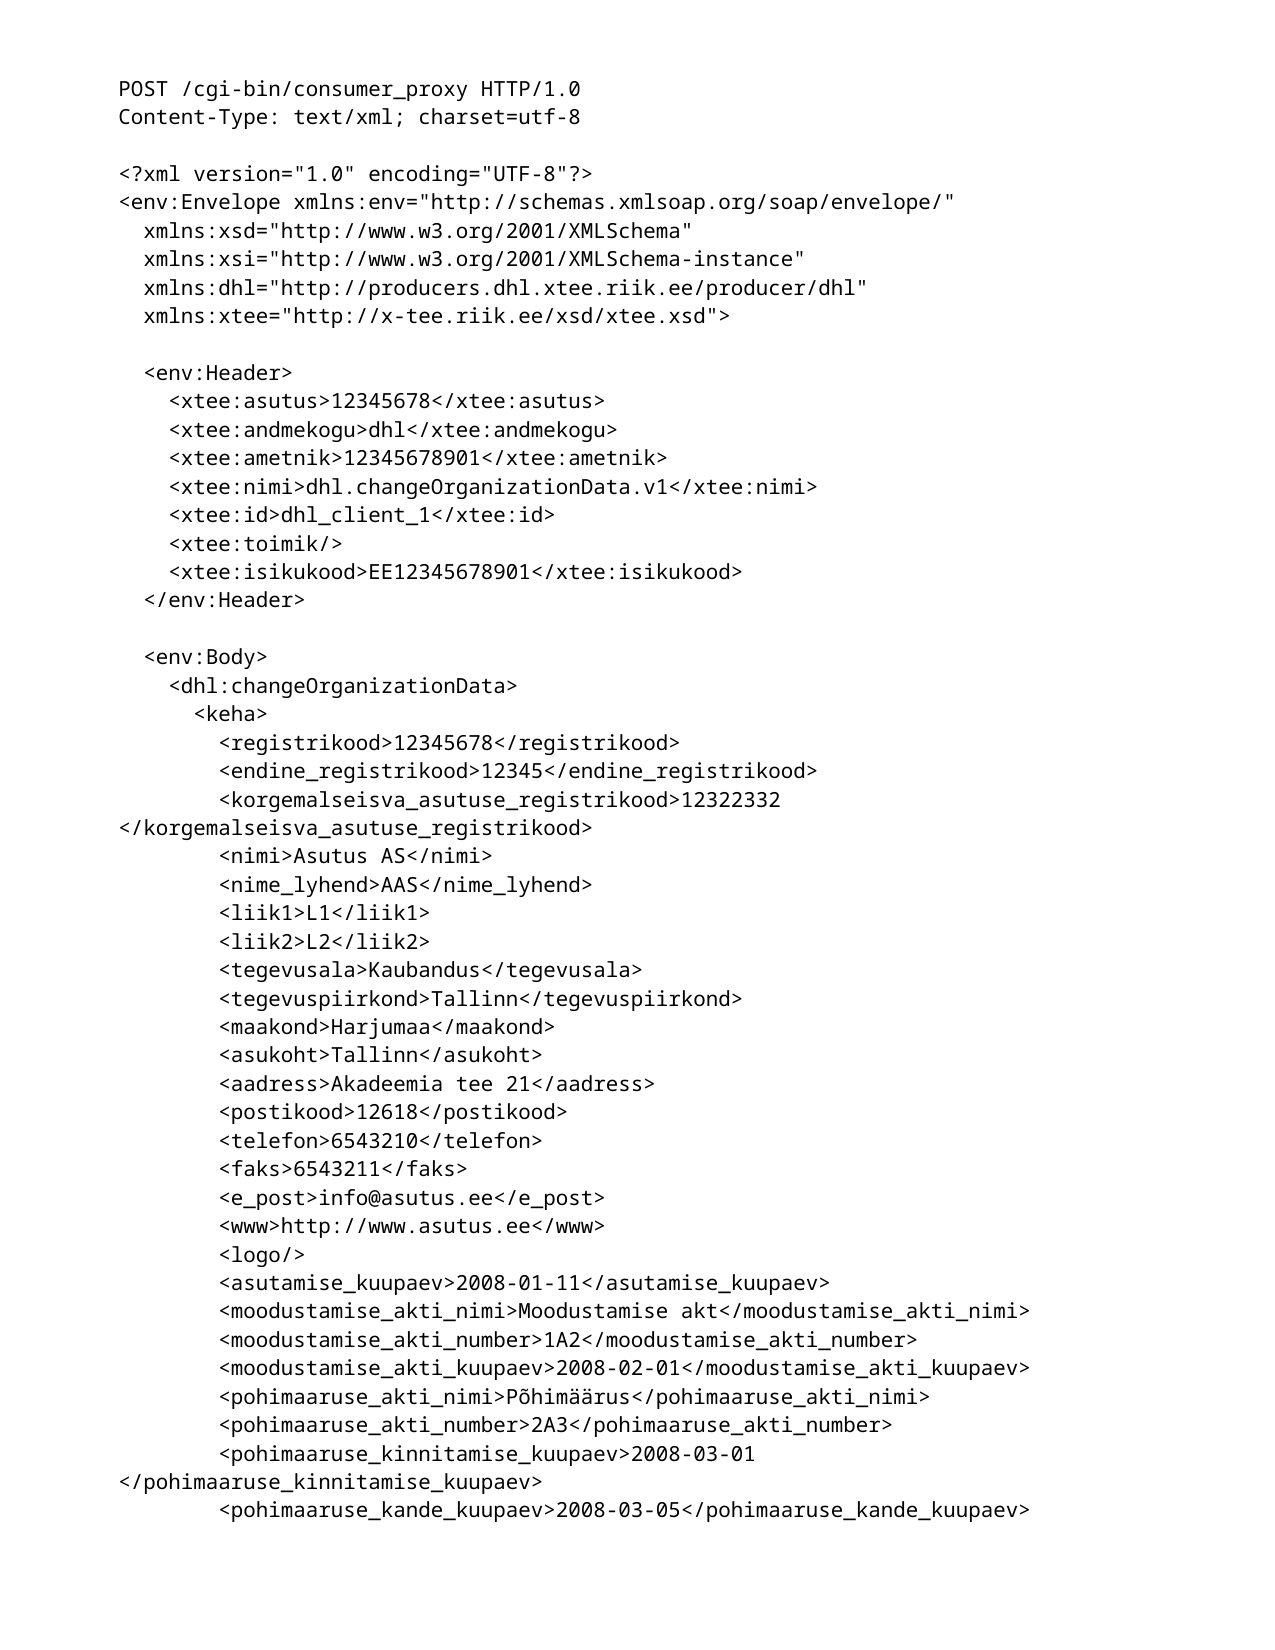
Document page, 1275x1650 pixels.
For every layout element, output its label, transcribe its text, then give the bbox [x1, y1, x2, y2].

text <nime_lyhend>AAS</nime_lyhend> [118, 870, 1157, 898]
text <pohimaaruse_kinnitamise_kuupaev>2008-03-01 </pohimaaruse_kinnitamise_kuupaev> [118, 1439, 1157, 1496]
text </env:Header> [118, 586, 1157, 614]
text <registrikood>12345678</registrikood> [118, 728, 1157, 756]
text <dhl:changeOrganizationData> [118, 671, 1157, 699]
text Content-Type: text/xml; charset=utf-8 [118, 102, 1157, 131]
text <pohimaaruse_akti_number>2A3</pohimaaruse_akti_number> [118, 1410, 1157, 1439]
text xmlns:xtee="http://x-tee.riik.ee/xsd/xtee.xsd"> [118, 301, 1157, 330]
text <moodustamise_akti_number>1A2</moodustamise_akti_number> [118, 1325, 1157, 1353]
text <faks>6543211</faks> [118, 1154, 1157, 1183]
text <xtee:id>dhl_client_1</xtee:id> [118, 500, 1157, 529]
text <pohimaaruse_kande_kuupaev>2008-03-05</pohimaaruse_kande_kuupaev> [118, 1496, 1157, 1524]
text <e_post>info@asutus.ee</e_post> [118, 1183, 1157, 1211]
text <endine_registrikood>12345</endine_registrikood> [118, 756, 1157, 785]
text <keha> [118, 699, 1157, 728]
text <liik2>L2</liik2> [118, 927, 1157, 955]
text <liik1>L1</liik1> [118, 898, 1157, 927]
text <nimi>Asutus AS</nimi> [118, 842, 1157, 870]
text <postikood>12618</postikood> [118, 1097, 1157, 1126]
text <xtee:ametnik>12345678901</xtee:ametnik> [118, 443, 1157, 472]
text <env:Envelope xmlns:env="http://schemas.xmlsoap.org/soap/envelope/" [118, 187, 1157, 216]
text xmlns:xsi="http://www.w3.org/2001/XMLSchema-instance" [118, 244, 1157, 273]
text <asutamise_kuupaev>2008-01-11</asutamise_kuupaev> [118, 1268, 1157, 1297]
text <?xml version="1.0" encoding="UTF-8"?> [118, 159, 1157, 187]
text <xtee:andmekogu>dhl</xtee:andmekogu> [118, 415, 1157, 443]
text <pohimaaruse_akti_nimi>Põhimäärus</pohimaaruse_akti_nimi> [118, 1382, 1157, 1410]
text <asukoht>Tallinn</asukoht> [118, 1041, 1157, 1069]
text POST /cgi-bin/consumer_proxy HTTP/1.0 [118, 74, 1157, 102]
text <env:Header> [118, 358, 1157, 387]
text <moodustamise_akti_nimi>Moodustamise akt</moodustamise_akti_nimi> [118, 1297, 1157, 1325]
text <xtee:nimi>dhl.changeOrganizationData.v1</xtee:nimi> [118, 472, 1157, 500]
text <telefon>6543210</telefon> [118, 1126, 1157, 1154]
text <maakond>Harjumaa</maakond> [118, 1012, 1157, 1041]
text <env:Body> [118, 642, 1157, 671]
text <aadress>Akadeemia tee 21</aadress> [118, 1069, 1157, 1097]
text <korgemalseisva_asutuse_registrikood>12322332 </korgemalseisva_asutuse_registrikood> [118, 785, 1157, 842]
text <moodustamise_akti_kuupaev>2008-02-01</moodustamise_akti_kuupaev> [118, 1353, 1157, 1382]
text <xtee:toimik/> [118, 529, 1157, 557]
text <www>http://www.asutus.ee</www> [118, 1211, 1157, 1240]
text <xtee:asutus>12345678</xtee:asutus> [118, 387, 1157, 415]
text xmlns:dhl="http://producers.dhl.xtee.riik.ee/producer/dhl" [118, 273, 1157, 301]
text <tegevusala>Kaubandus</tegevusala> [118, 955, 1157, 984]
text <xtee:isikukood>EE12345678901</xtee:isikukood> [118, 557, 1157, 586]
text <tegevuspiirkond>Tallinn</tegevuspiirkond> [118, 984, 1157, 1012]
text <logo/> [118, 1240, 1157, 1268]
text xmlns:xsd="http://www.w3.org/2001/XMLSchema" [118, 216, 1157, 244]
